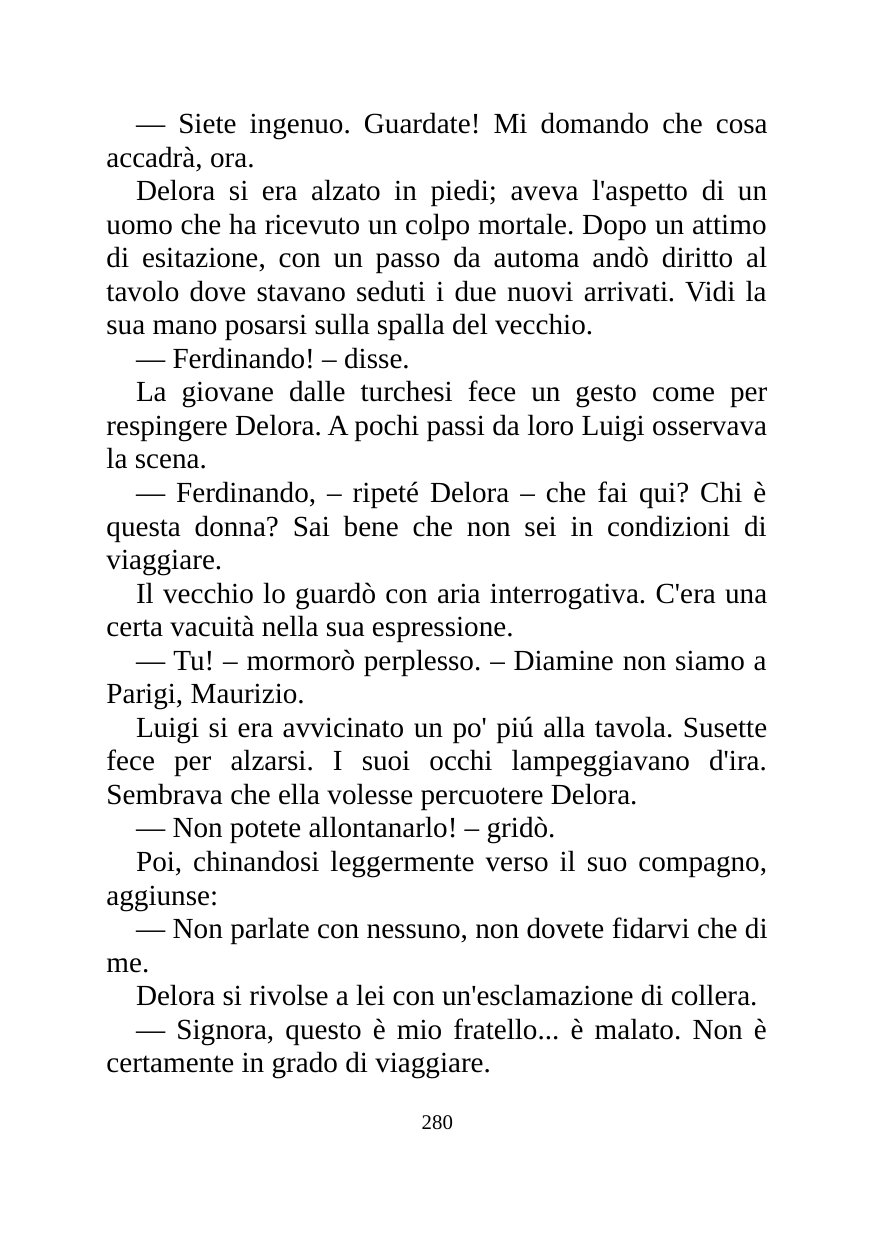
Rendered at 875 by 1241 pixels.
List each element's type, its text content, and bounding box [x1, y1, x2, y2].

text — Non potete allontanarlo! – gridò. [106, 811, 768, 844]
text Il vecchio lo guardò con aria interrogativa. C'era una certa vacuità nella sua espressione. [106, 576, 768, 643]
text La giovane dalle turchesi fece un gesto come per respingere Delora. A pochi passi da loro Luigi osservava la scena. [106, 374, 768, 475]
text — Tu! – mormorò perplesso. – Diamine non siamo a Parigi, Maurizio. [106, 643, 768, 710]
text Delora si era alzato in piedi; aveva l'aspetto di un uomo che ha ricevuto un colpo mortale. Dopo un attimo di esitazione, con un passo da automa andò diritto al tavolo dove stavano seduti i due nuovi arrivati. Vidi la sua mano posarsi sulla spalla del vecchio. [106, 173, 768, 341]
text Poi, chinandosi leggermente verso il suo compagno, aggiunse: [106, 844, 768, 911]
text — Ferdinando! – disse. [106, 341, 768, 374]
text — Non parlate con nessuno, non dovete fidarvi che di me. [106, 911, 768, 978]
text Luigi si era avvicinato un po' piú alla tavola. Susette fece per alzarsi. I suoi occhi lampeggiavano d'ira. Sembrava che ella volesse percuotere Delora. [106, 710, 768, 811]
text — Siete ingenuo. Guardate! Mi domando che cosa accadrà, ora. [106, 106, 768, 173]
text — Ferdinando, – ripeté Delora – che fai qui? Chi è questa donna? Sai bene che non sei in condizioni di viaggiare. [106, 475, 768, 576]
text Delora si rivolse a lei con un'esclamazione di collera. [106, 978, 768, 1012]
text — Signora, questo è mio fratello... è malato. Non è certamente in grado di viaggiare. [106, 1012, 768, 1079]
